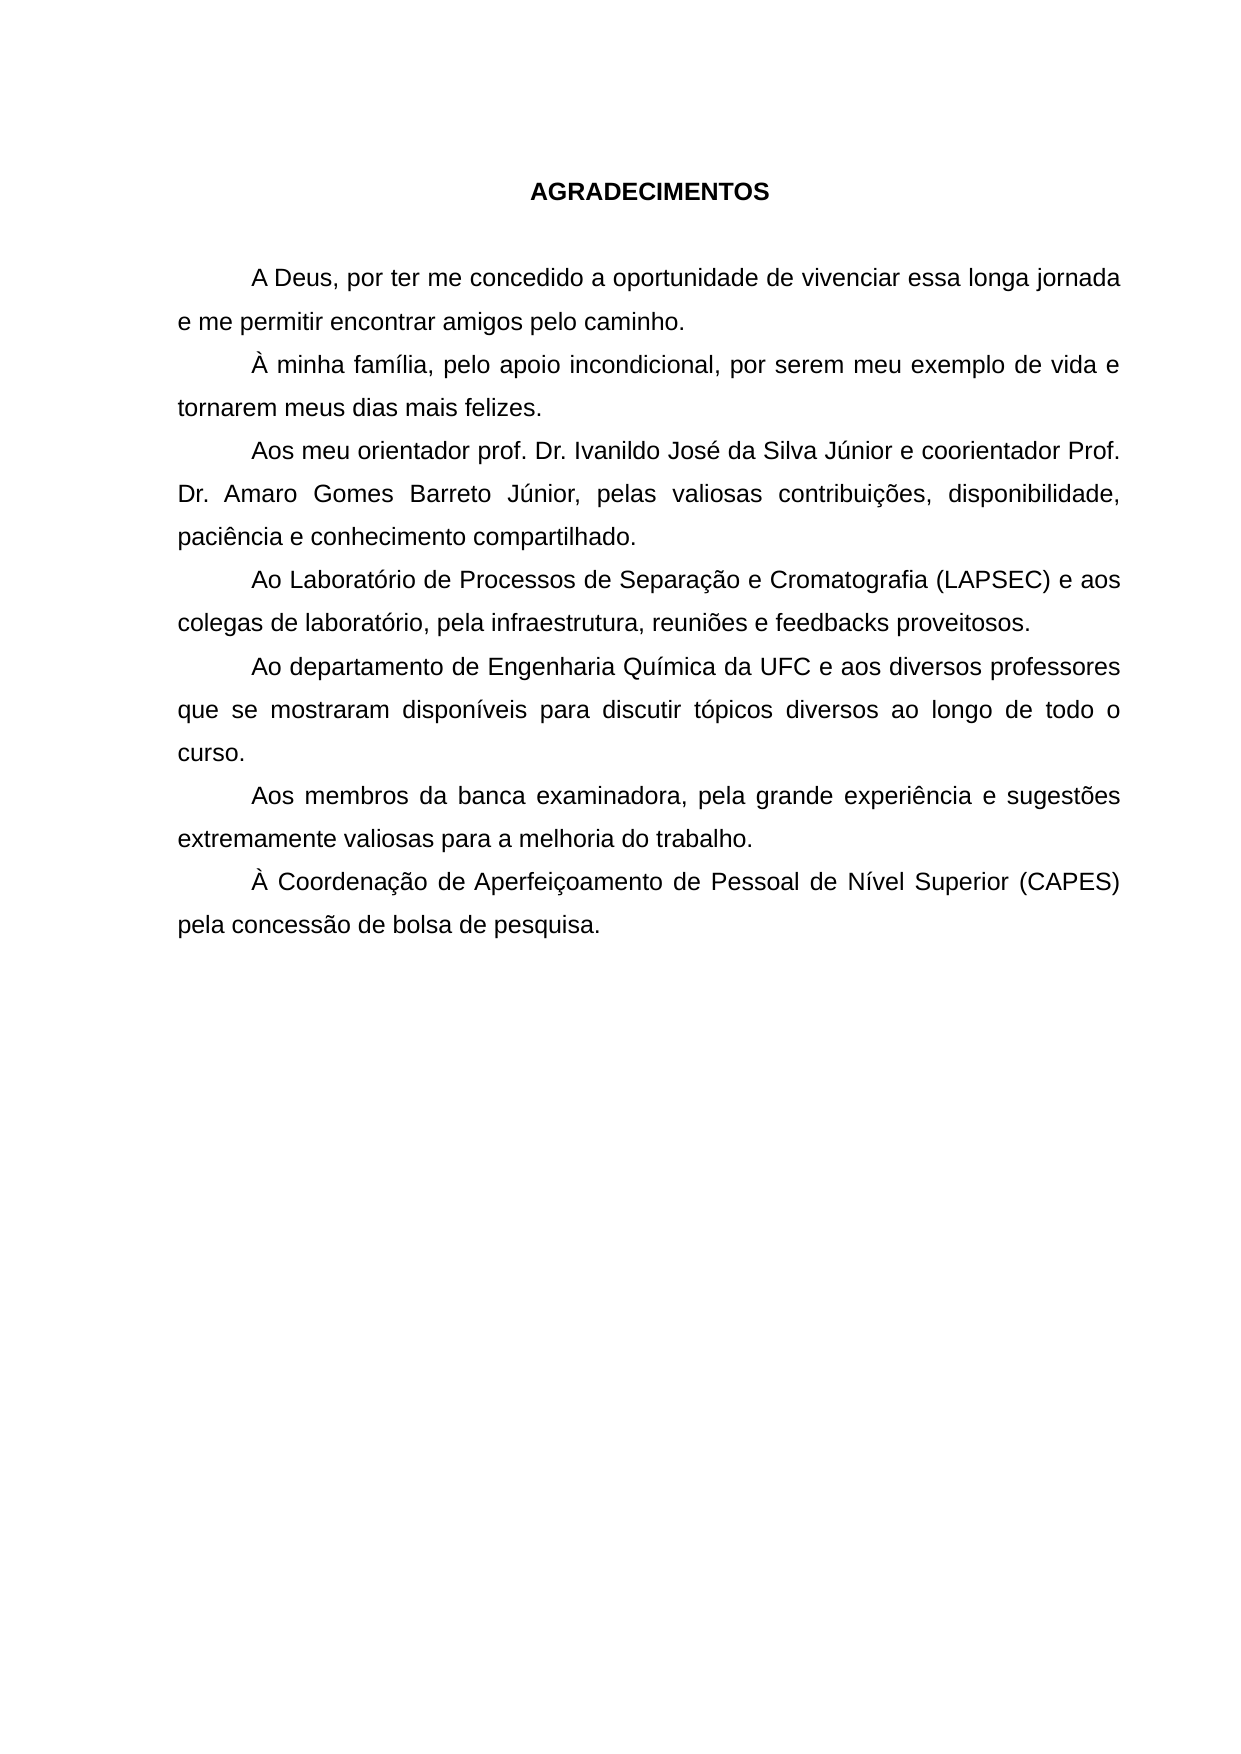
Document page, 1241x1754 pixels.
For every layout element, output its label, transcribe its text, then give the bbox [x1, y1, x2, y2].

text AGRADECIMENTOS [177, 177, 1122, 206]
text Ao Laboratório de Processos de Separação e Cromatografia (LAPSEC) e aos colegas de laboratório, pela infraestrutura, reuniões e feedbacks proveitosos. [177, 565, 1122, 637]
text Aos membros da banca examinadora, pela grande experiência e sugestões extremamente valiosas para a melhoria do trabalho. [177, 781, 1122, 853]
text Aos meu orientador prof. Dr. Ivanildo José da Silva Júnior e coorientador Prof. Dr. Amaro Gomes Barreto Júnior, pelas valiosas contribuições, disponibilidade, paciência e conhecimento compartilhado. [177, 436, 1122, 551]
text À Coordenação de Aperfeiçoamento de Pessoal de Nível Superior (CAPES) pela concessão de bolsa de pesquisa. [177, 867, 1122, 939]
text À minha família, pelo apoio incondicional, por serem meu exemplo de vida e tornarem meus dias mais felizes. [177, 350, 1122, 422]
text Ao departamento de Engenharia Química da UFC e aos diversos professores que se mostraram disponíveis para discutir tópicos diversos ao longo de todo o curso. [177, 652, 1122, 767]
text A Deus, por ter me concedido a oportunidade de vivenciar essa longa jornada e me permitir encontrar amigos pelo caminho. [177, 263, 1122, 335]
